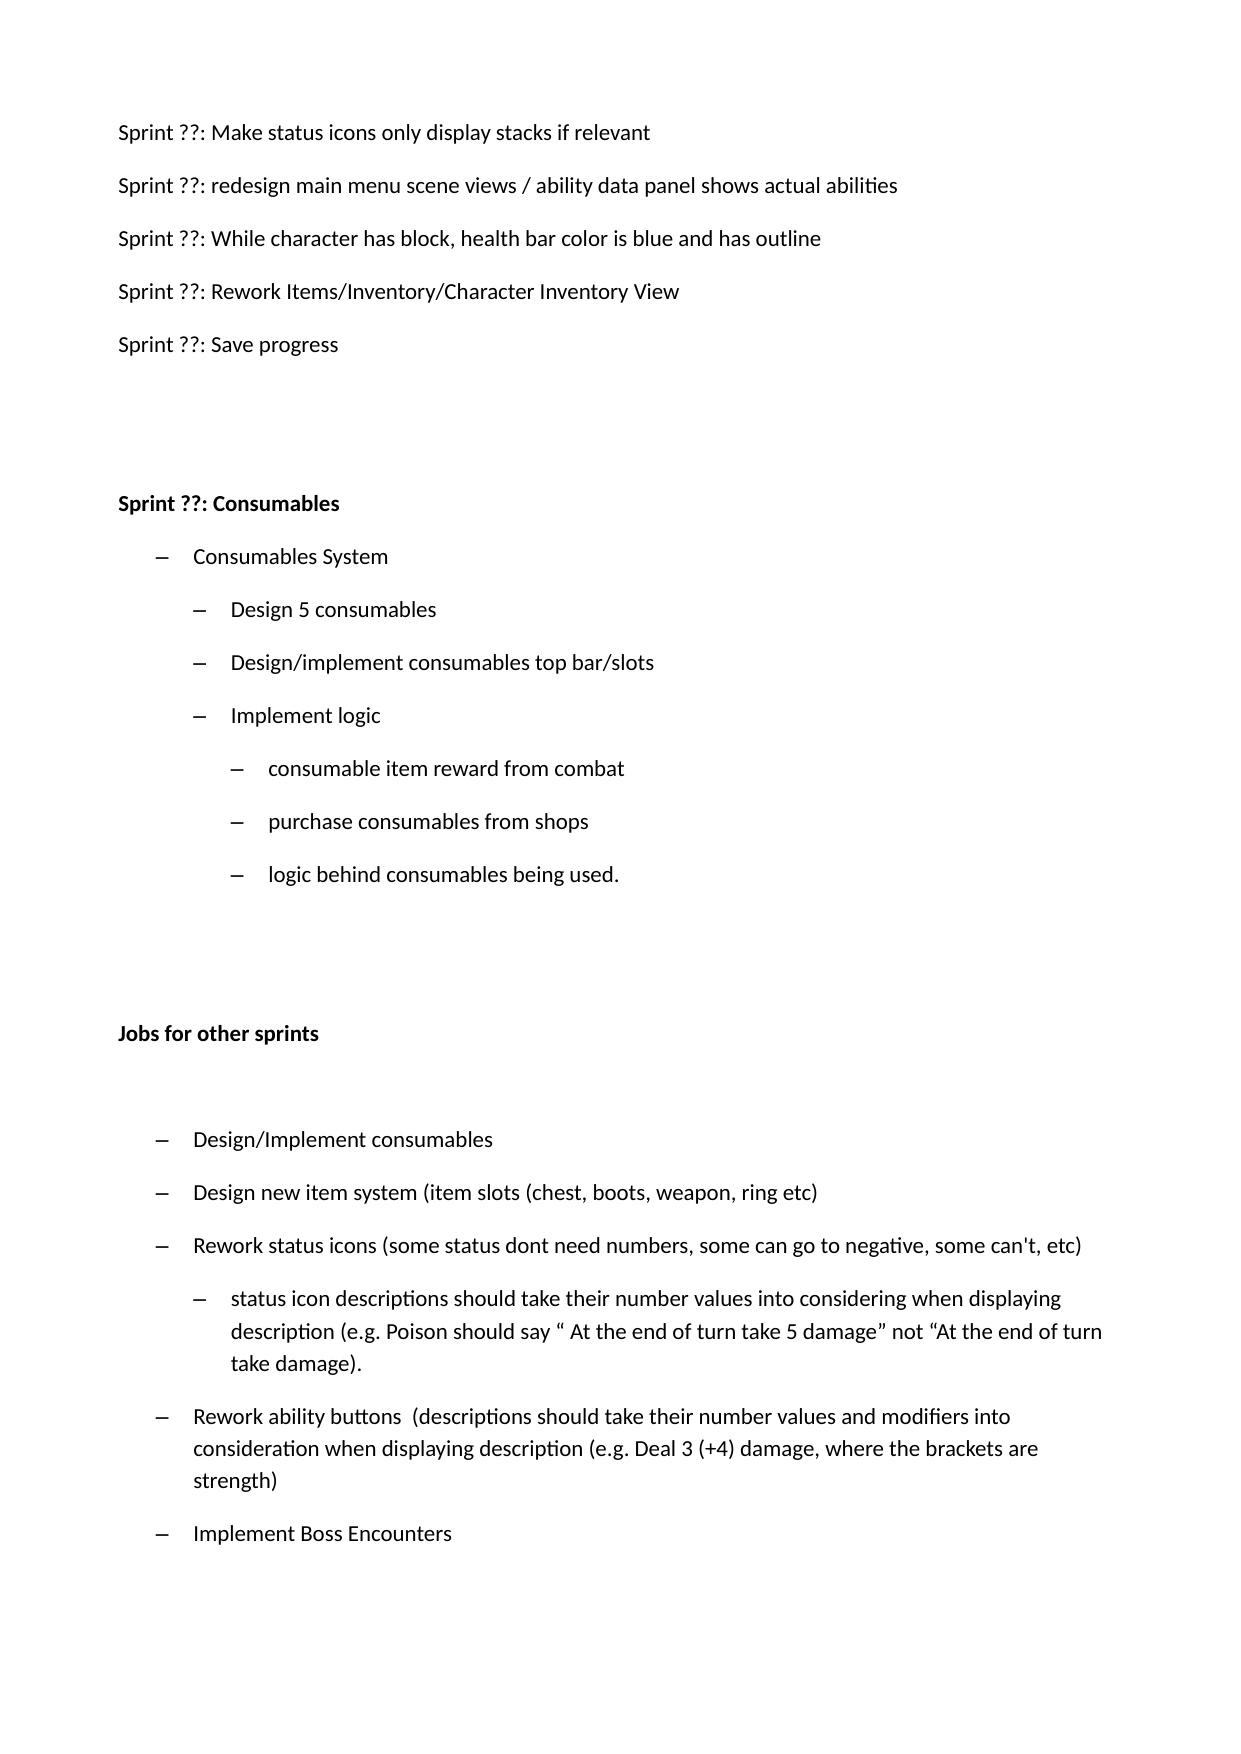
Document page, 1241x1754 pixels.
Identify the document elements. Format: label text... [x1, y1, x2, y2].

text Jobs for other sprints [118, 1019, 1122, 1047]
list Design/Implement consumables [156, 1126, 1122, 1153]
text Sprint ??: While character has block, health bar color is blue and has outline [118, 224, 1122, 252]
list Design 5 consumables [193, 595, 1122, 623]
list Design/implement consumables top bar/slots [193, 648, 1122, 676]
text Sprint ??: redesign main menu scene views / ability data panel shows actual abilities [118, 171, 1122, 199]
list Rework status icons (some status dont need numbers, some can go to negative, some can't, etc) [156, 1232, 1122, 1259]
list purchase consumables from shops [231, 807, 1122, 835]
text Sprint ??: Make status icons only display stacks if relevant [118, 118, 1122, 146]
list Implement logic [193, 701, 1122, 729]
list logic behind consumables being used. [231, 860, 1122, 888]
list Design new item system (item slots (chest, boots, weapon, ring etc) [156, 1178, 1122, 1207]
text Sprint ??: Rework Items/Inventory/Character Inventory View [118, 277, 1122, 305]
text Sprint ??: Save progress [118, 330, 1122, 358]
list consumable item reward from combat [231, 754, 1122, 782]
text Sprint ??: Consumables [118, 489, 1122, 517]
list Rework ability buttons (descriptions should take their number values and modifiers into consideration when displaying description (e.g. Deal 3 (+4) damage, where the brackets are strength) [156, 1402, 1122, 1494]
list Consumables System [156, 542, 1122, 570]
list Implement Boss Encounters [156, 1519, 1122, 1547]
list status icon descriptions should take their number values into considering when displaying description (e.g. Poison should say “ At the end of turn take 5 damage” not “At the end of turn take damage). [193, 1284, 1122, 1377]
